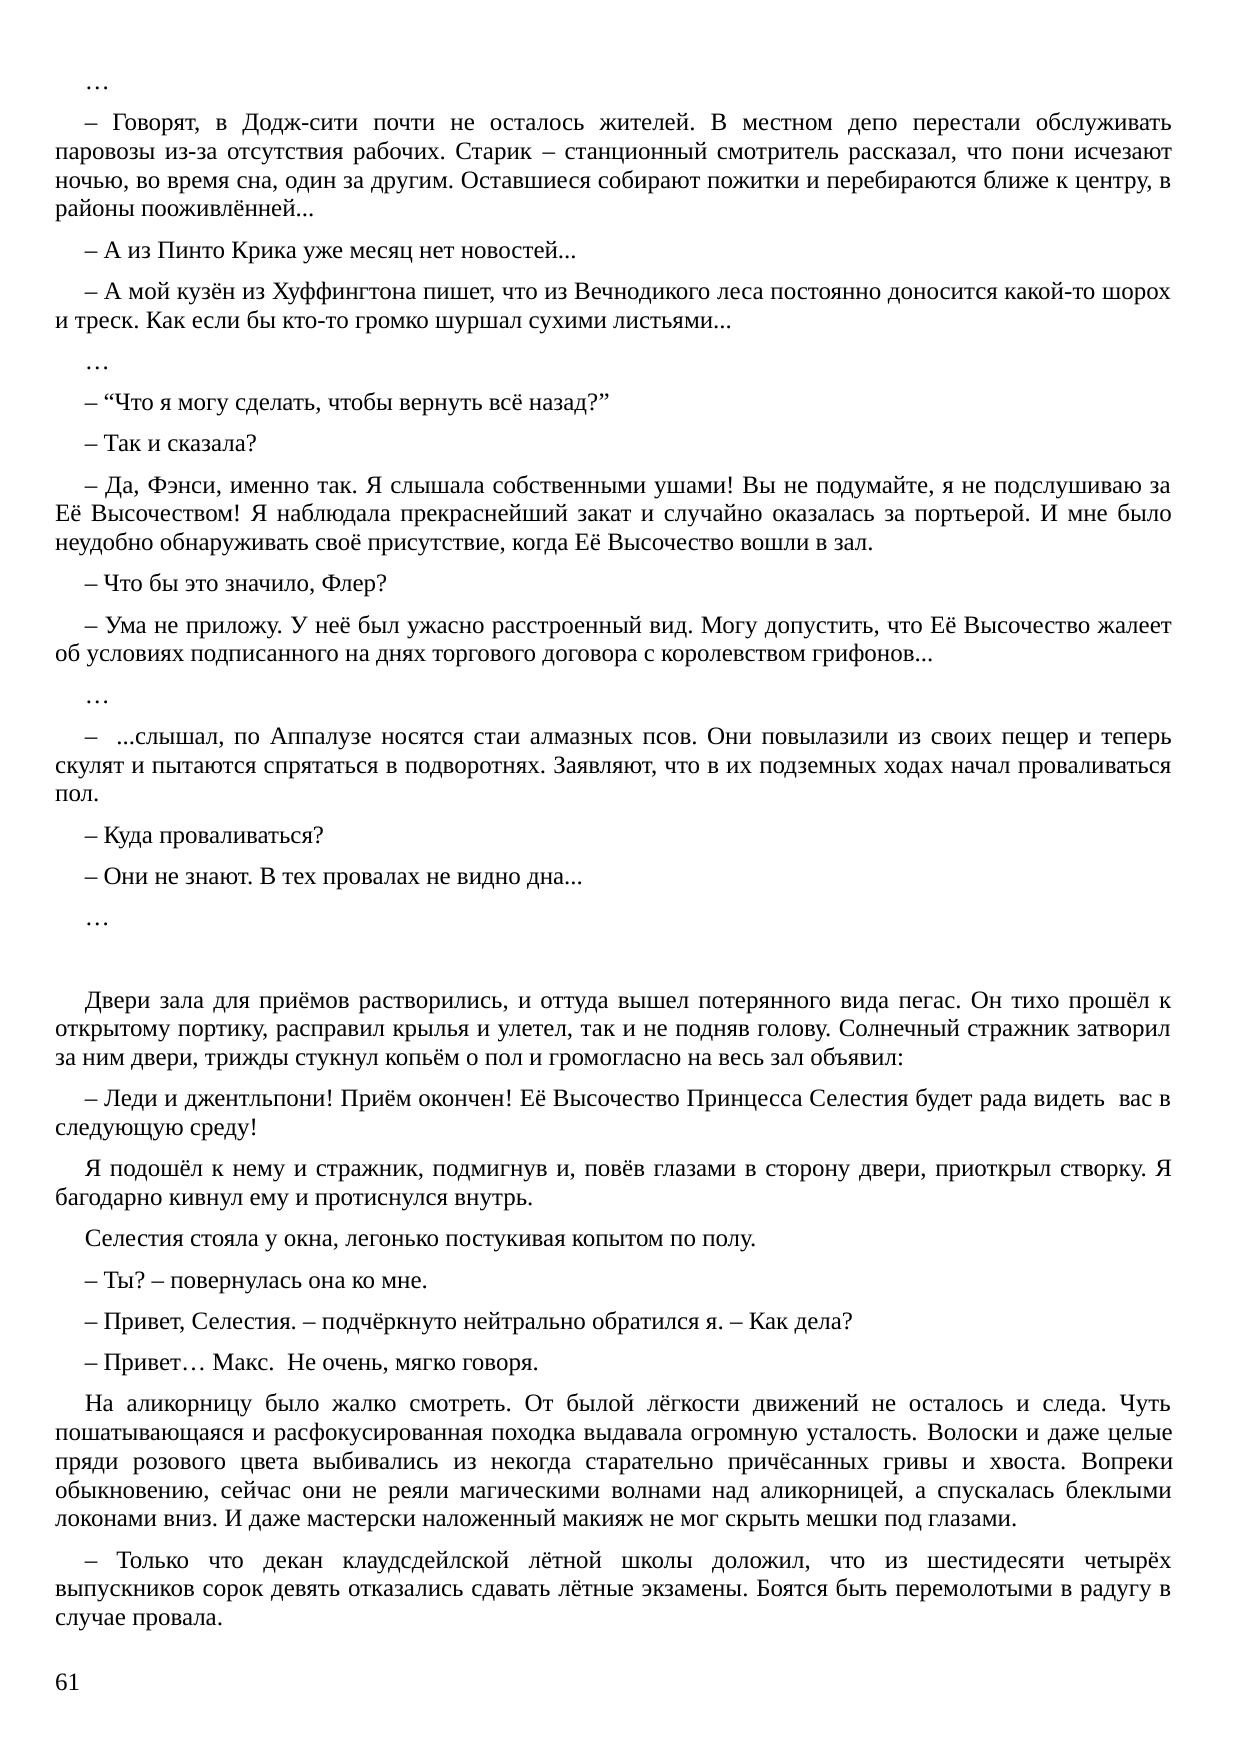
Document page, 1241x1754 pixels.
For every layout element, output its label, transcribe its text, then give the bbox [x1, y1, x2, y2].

text … [55, 902, 1173, 931]
text – ...слышал, по Аппалузе носятся стаи алмазных псов. Они повылазили из своих пещер и теперь скулят и пытаются спрятаться в подворотнях. Заявляют, что в их подземных ходах начал проваливаться пол. [55, 721, 1173, 807]
text На аликорницу было жалко смотреть. От былой лёгкости движений не осталось и следа. Чуть пошатывающаяся и расфокусированная походка выдавала огромную усталость. Волоски и даже целые пряди розового цвета выбивались из некогда старательно причёсанных гривы и хвоста. Вопреки обыкновению, сейчас они не реяли магическими волнами над аликорницей, а спускалась блеклыми локонами вниз. И даже мастерски наложенный макияж не мог скрыть мешки под глазами. [55, 1388, 1173, 1532]
text – Леди и джентльпони! Приём окончен! Её Высочество Принцесса Селестия будет рада видеть вас в следующую среду! [55, 1083, 1173, 1141]
text Селестия стояла у окна, легонько постукивая копытом по полу. [55, 1223, 1173, 1252]
text – Ума не приложу. У неё был ужасно расстроенный вид. Могу допустить, что Её Высочество жалеет об условиях подписанного на днях торгового договора с королевством грифонов... [55, 610, 1173, 667]
text – Да, Фэнси, именно так. Я слышала собственными ушами! Вы не подумайте, я не подслушиваю за Её Высочеством! Я наблюдала прекраснейший закат и случайно оказалась за портьерой. И мне было неудобно обнаруживать своё присутствие, когда Её Высочество вошли в зал. [55, 470, 1173, 556]
text Я подошёл к нему и стражник, подмигнув и, повёв глазами в сторону двери, приоткрыл створку. Я багодарно кивнул ему и протиснулся внутрь. [55, 1153, 1173, 1211]
text … [55, 66, 1173, 95]
text – А из Пинто Крика уже месяц нет новостей... [55, 235, 1173, 263]
text … [55, 680, 1173, 708]
text – Только что декан клаудсдейлской лётной школы доложил, что из шестидесяти четырёх выпускников сорок девять отказались сдавать лётные экзамены. Боятся быть перемолотыми в радугу в случае провала. [55, 1545, 1173, 1631]
text – Говорят, в Додж-сити почти не осталось жителей. В местном депо перестали обслуживать паровозы из-за отсутствия рабочих. Старик – станционный смотритель рассказал, что пони исчезают ночью, во время сна, один за другим. Оставшиеся собирают пожитки и перебираются ближе к центру, в районы пооживлённей... [55, 107, 1173, 222]
text – Что бы это значило, Флер? [55, 568, 1173, 597]
text – “Что я могу сделать, чтобы вернуть всё назад?” [55, 387, 1173, 416]
text – Куда проваливаться? [55, 820, 1173, 848]
text Двери зала для приёмов растворились, и оттуда вышел потерянного вида пегас. Он тихо прошёл к открытому портику, расправил крылья и улетел, так и не подняв голову. Солнечный стражник затворил за ним двери, трижды стукнул копьём о пол и громогласно на весь зал объявил: [55, 985, 1173, 1071]
text – Так и сказала? [55, 428, 1173, 457]
text – Они не знают. В тех провалах не видно дна... [55, 861, 1173, 890]
text – А мой кузён из Хуффингтона пишет, что из Вечнодикого леса постоянно доносится какой-то шорох и треск. Как если бы кто-то громко шуршал сухими листьями... [55, 276, 1173, 333]
text – Привет, Селестия. – подчёркнуто нейтрально обратился я. – Как дела? [55, 1306, 1173, 1335]
text – Привет… Макс. Не очень, мягко говоря. [55, 1347, 1173, 1376]
text … [55, 346, 1173, 375]
text – Ты? – повернулась она ко мне. [55, 1265, 1173, 1293]
